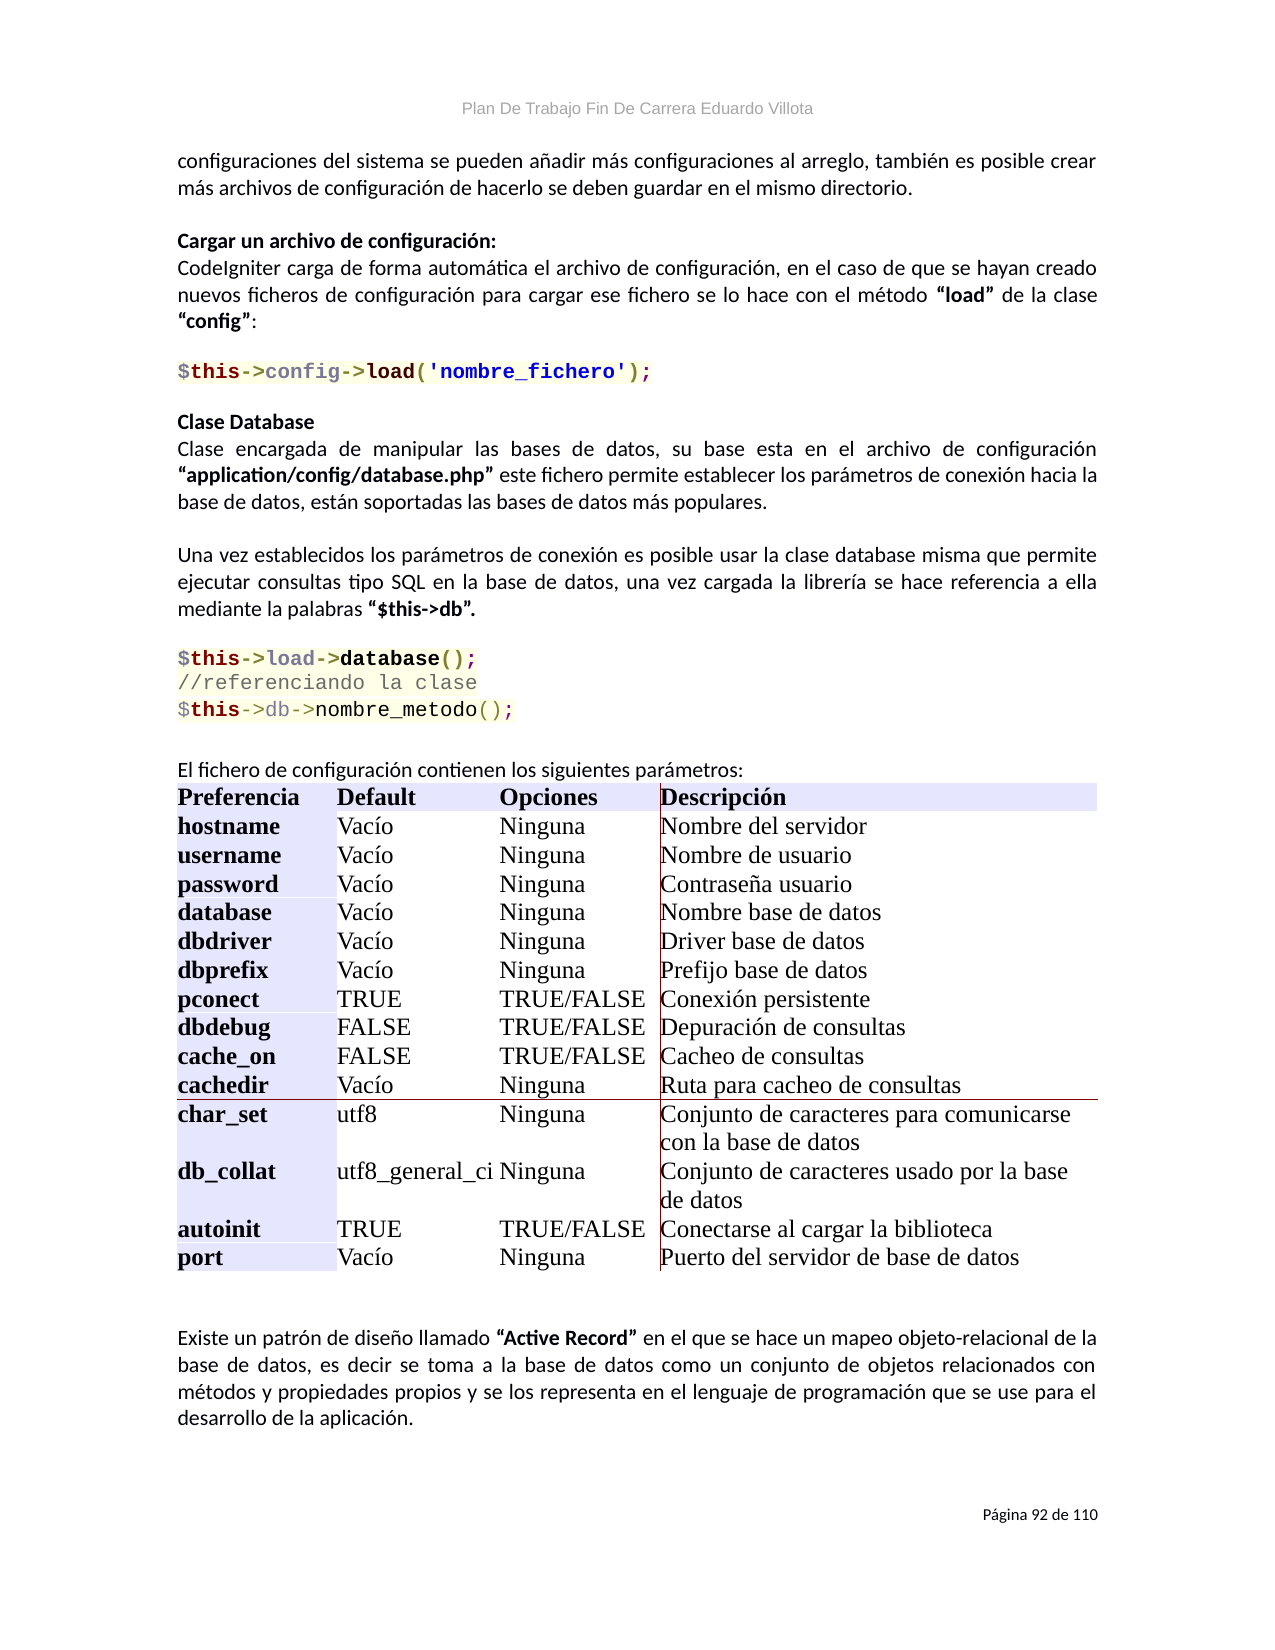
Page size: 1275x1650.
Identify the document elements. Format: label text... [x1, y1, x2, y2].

table_cell Vacío [337, 840, 499, 869]
table_cell Cacheo de consultas [661, 1041, 1097, 1070]
table_cell Puerto del servidor de base de datos [661, 1243, 1097, 1271]
table_cell Ruta para cacheo de consultas [661, 1070, 1097, 1099]
table_cell TRUE [337, 1214, 499, 1242]
table_cell TRUE/FALSE [499, 1214, 660, 1242]
table_cell Conectarse al cargar la biblioteca [661, 1214, 1097, 1242]
table_cell Vacío [337, 1070, 499, 1099]
table_header Descripción [661, 783, 1097, 811]
table_cell Vacío [337, 1243, 499, 1271]
table_cell database [177, 898, 337, 926]
table_cell dbprefix [177, 955, 337, 984]
table_cell TRUE/FALSE [499, 1013, 660, 1041]
table_cell char_set [177, 1100, 337, 1156]
table_cell Driver base de datos [661, 926, 1097, 955]
table_cell Ninguna [499, 1100, 660, 1156]
table_cell Contraseña usuario [661, 869, 1097, 897]
table_cell Nombre base de datos [661, 898, 1097, 926]
table_cell autoinit [177, 1214, 337, 1242]
text Clase Database [177, 408, 1098, 435]
table_cell Vacío [337, 898, 499, 926]
table_cell TRUE/FALSE [499, 984, 660, 1012]
table_cell Depuración de consultas [661, 1013, 1097, 1041]
table_cell port [177, 1243, 337, 1271]
table_cell Nombre de usuario [661, 840, 1097, 869]
table_cell dbdriver [177, 926, 337, 955]
table_cell Conjunto de caracteres usado por la base de datos [661, 1156, 1097, 1214]
table_cell Conexión persistente [661, 984, 1097, 1012]
text Existe un patrón de diseño llamado “Active Record” en el que se hace un mapeo objeto-relacional de la base de datos, es decir se toma a la base de datos como un conjunto de objetos relacionados con métodos y propiedades propios y se los representa en el lenguaje de programación que se use para el desarrollo de la aplicación. [177, 1324, 1098, 1431]
table_cell utf8_general_ci [337, 1156, 499, 1214]
table_cell Ninguna [499, 811, 660, 840]
table_cell Ninguna [499, 926, 660, 955]
table_cell FALSE [337, 1013, 499, 1041]
table_cell Ninguna [499, 1070, 660, 1099]
table_cell Ninguna [499, 1156, 660, 1214]
table_cell cachedir [177, 1070, 337, 1099]
table_cell FALSE [337, 1041, 499, 1070]
table_cell Prefijo base de datos [661, 955, 1097, 984]
table_cell Vacío [337, 869, 499, 897]
table_cell Ninguna [499, 898, 660, 926]
table_cell db_collat [177, 1156, 337, 1214]
table_cell Conjunto de caracteres para comunicarse con la base de datos [661, 1100, 1097, 1156]
table_cell Vacío [337, 955, 499, 984]
table_cell cache_on [177, 1041, 337, 1070]
text $this->config->load('nombre_fichero'); [177, 361, 1098, 384]
table_cell Vacío [337, 926, 499, 955]
text //referenciando la clase [177, 672, 1098, 696]
table_header Default [337, 783, 499, 811]
table_cell password [177, 869, 337, 897]
table_cell Ninguna [499, 955, 660, 984]
table_cell utf8 [337, 1100, 499, 1156]
text Una vez establecidos los parámetros de conexión es posible usar la clase database misma que permite ejecutar consultas tipo SQL en la base de datos, una vez cargada la librería se hace referencia a ella mediante la palabras “$this->db”. [177, 542, 1098, 622]
text configuraciones del sistema se pueden añadir más configuraciones al arreglo, también es posible crear más archivos de configuración de hacerlo se deben guardar en el mismo directorio. [177, 148, 1098, 201]
text El fichero de configuración contienen los siguientes parámetros: [177, 756, 1098, 782]
table_header Opciones [499, 783, 660, 811]
table_cell TRUE [337, 984, 499, 1012]
table_cell Ninguna [499, 1243, 660, 1271]
table_cell pconect [177, 984, 337, 1012]
table_cell TRUE/FALSE [499, 1041, 660, 1070]
text CodeIgniter carga de forma automática el archivo de configuración, en el caso de que se hayan creado nuevos ficheros de configuración para cargar ese fichero se lo hace con el método “load” de la clase “config”: [177, 254, 1098, 334]
text $this->db->nombre_metodo(); [177, 699, 1098, 723]
text $this->load->database(); [177, 648, 1098, 672]
table_cell Ninguna [499, 869, 660, 897]
table_cell hostname [177, 811, 337, 840]
table_header Preferencia [177, 783, 337, 811]
table_cell Nombre del servidor [661, 811, 1097, 840]
table_cell dbdebug [177, 1013, 337, 1041]
table_cell username [177, 840, 337, 869]
text Cargar un archivo de configuración: [177, 228, 1098, 254]
table_cell Vacío [337, 811, 499, 840]
table_cell Ninguna [499, 840, 660, 869]
text Clase encargada de manipular las bases de datos, su base esta en el archivo de configuración “application/config/database.php” este fichero permite establecer los parámetros de conexión hacia la base de datos, están soportadas las bases de datos más populares. [177, 435, 1098, 515]
